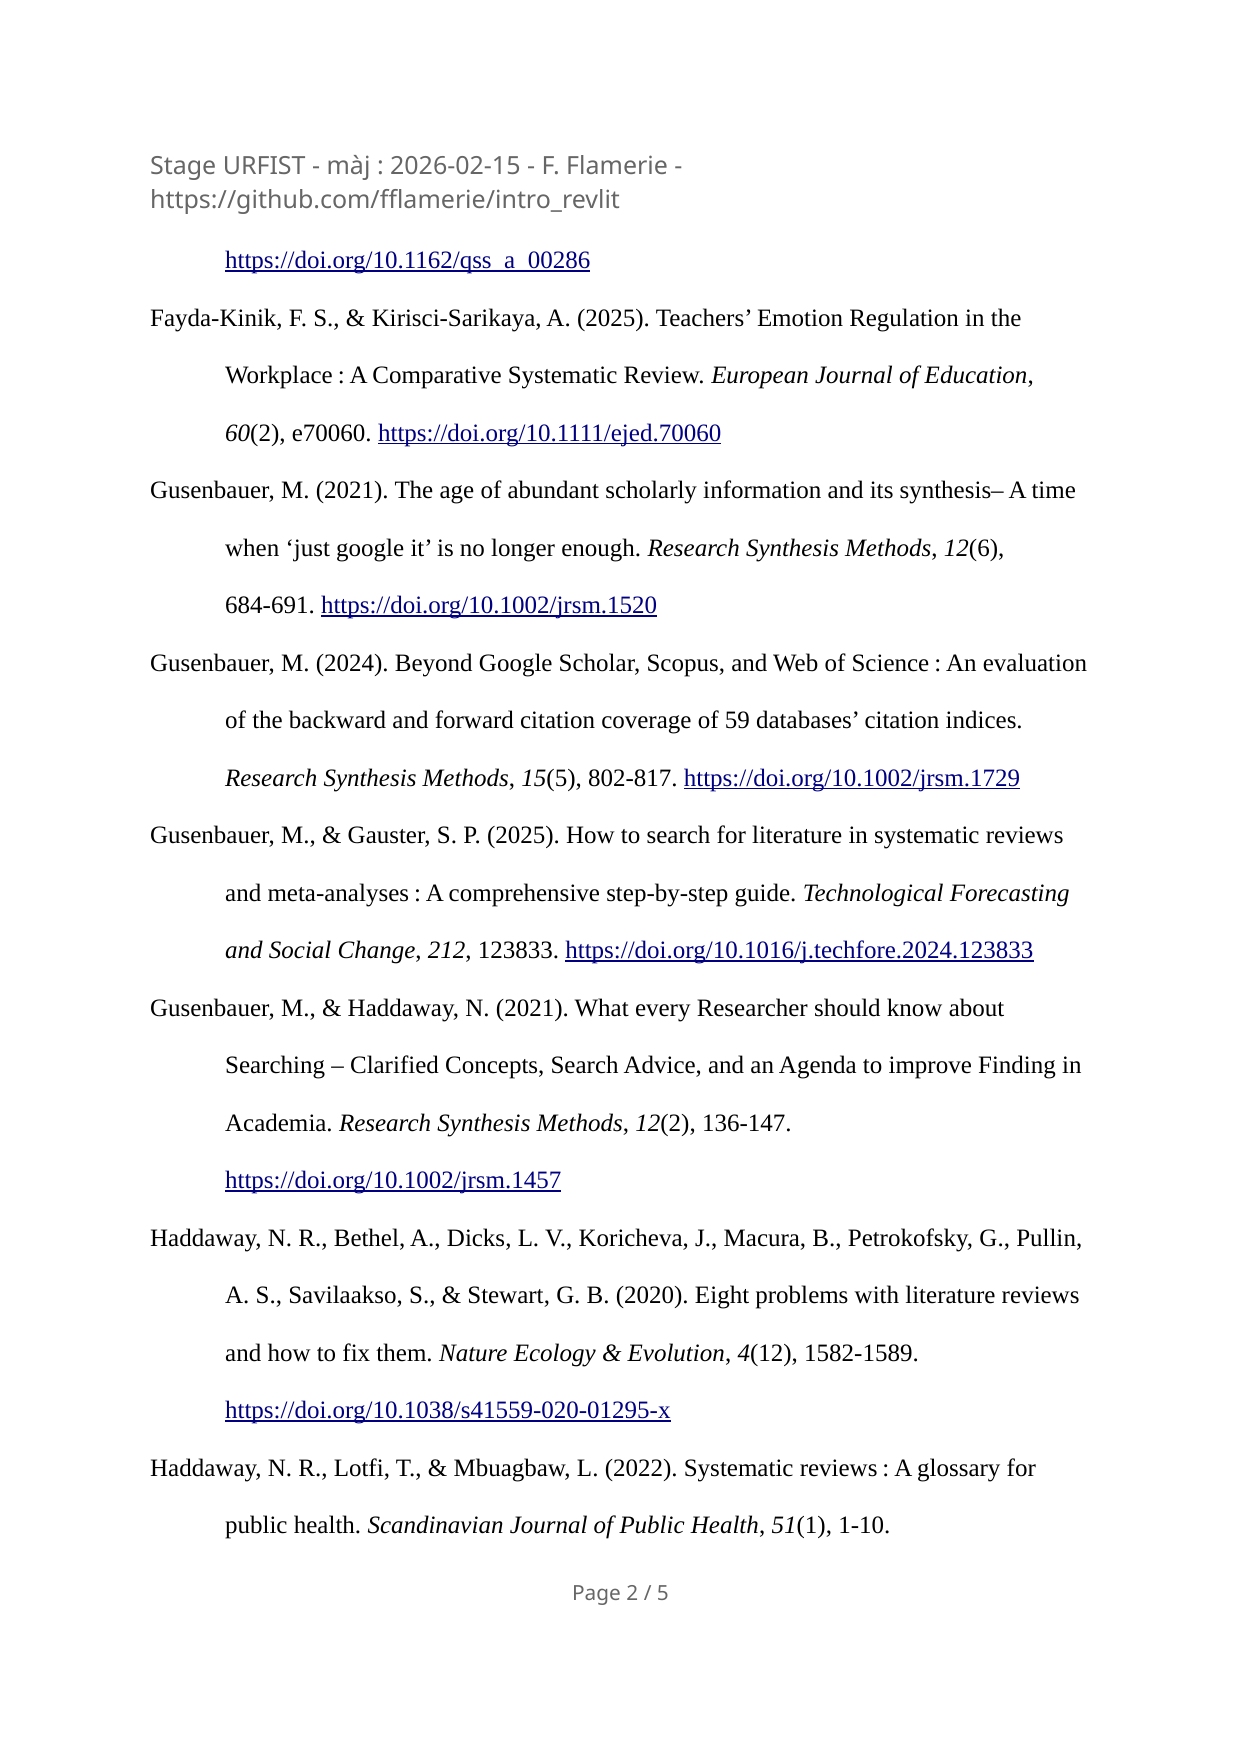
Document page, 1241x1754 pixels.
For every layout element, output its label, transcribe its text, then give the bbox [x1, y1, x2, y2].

text Haddaway, N. R., Bethel, A., Dicks, L. V., Koricheva, J., Macura, B., Petrokofsky, G., Pullin, A. S., Savilaakso, S., & Stewart, G. B. (2020). Eight problems with literature reviews and how to fix them. Nature Ecology & Evolution, 4(12), 1582‑1589. https://doi.org/10.1038/s41559-020-01295-x [150, 1223, 1090, 1424]
text Gusenbauer, M., & Gauster, S. P. (2025). How to search for literature in systematic reviews and meta-analyses : A comprehensive step-by-step guide. Technological Forecasting and Social Change, 212, 123833. https://doi.org/10.1016/j.techfore.2024.123833 [150, 820, 1090, 964]
text Gusenbauer, M. (2024). Beyond Google Scholar, Scopus, and Web of Science : An evaluation of the backward and forward citation coverage of 59 databases’ citation indices. Research Synthesis Methods, 15(5), 802‑817. https://doi.org/10.1002/jrsm.1729 [150, 648, 1090, 791]
text Haddaway, N. R., Lotfi, T., & Mbuagbaw, L. (2022). Systematic reviews : A glossary for public health. Scandinavian Journal of Public Health, 51(1), 1‑10. [150, 1453, 1090, 1539]
text https://doi.org/10.1162/qss_a_00286 [150, 245, 1090, 274]
text Gusenbauer, M., & Haddaway, N. (2021). What every Researcher should know about Searching – Clarified Concepts, Search Advice, and an Agenda to improve Finding in Academia. Research Synthesis Methods, 12(2), 136‑147. https://doi.org/10.1002/jrsm.1457 [150, 993, 1090, 1194]
text Gusenbauer, M. (2021). The age of abundant scholarly information and its synthesis– A time when ‘just google it’ is no longer enough. Research Synthesis Methods, 12(6), 684‑691. https://doi.org/10.1002/jrsm.1520 [150, 475, 1090, 619]
text Fayda-Kinik, F. S., & Kirisci-Sarikaya, A. (2025). Teachers’ Emotion Regulation in the Workplace : A Comparative Systematic Review. European Journal of Education, 60(2), e70060. https://doi.org/10.1111/ejed.70060 [150, 303, 1090, 446]
